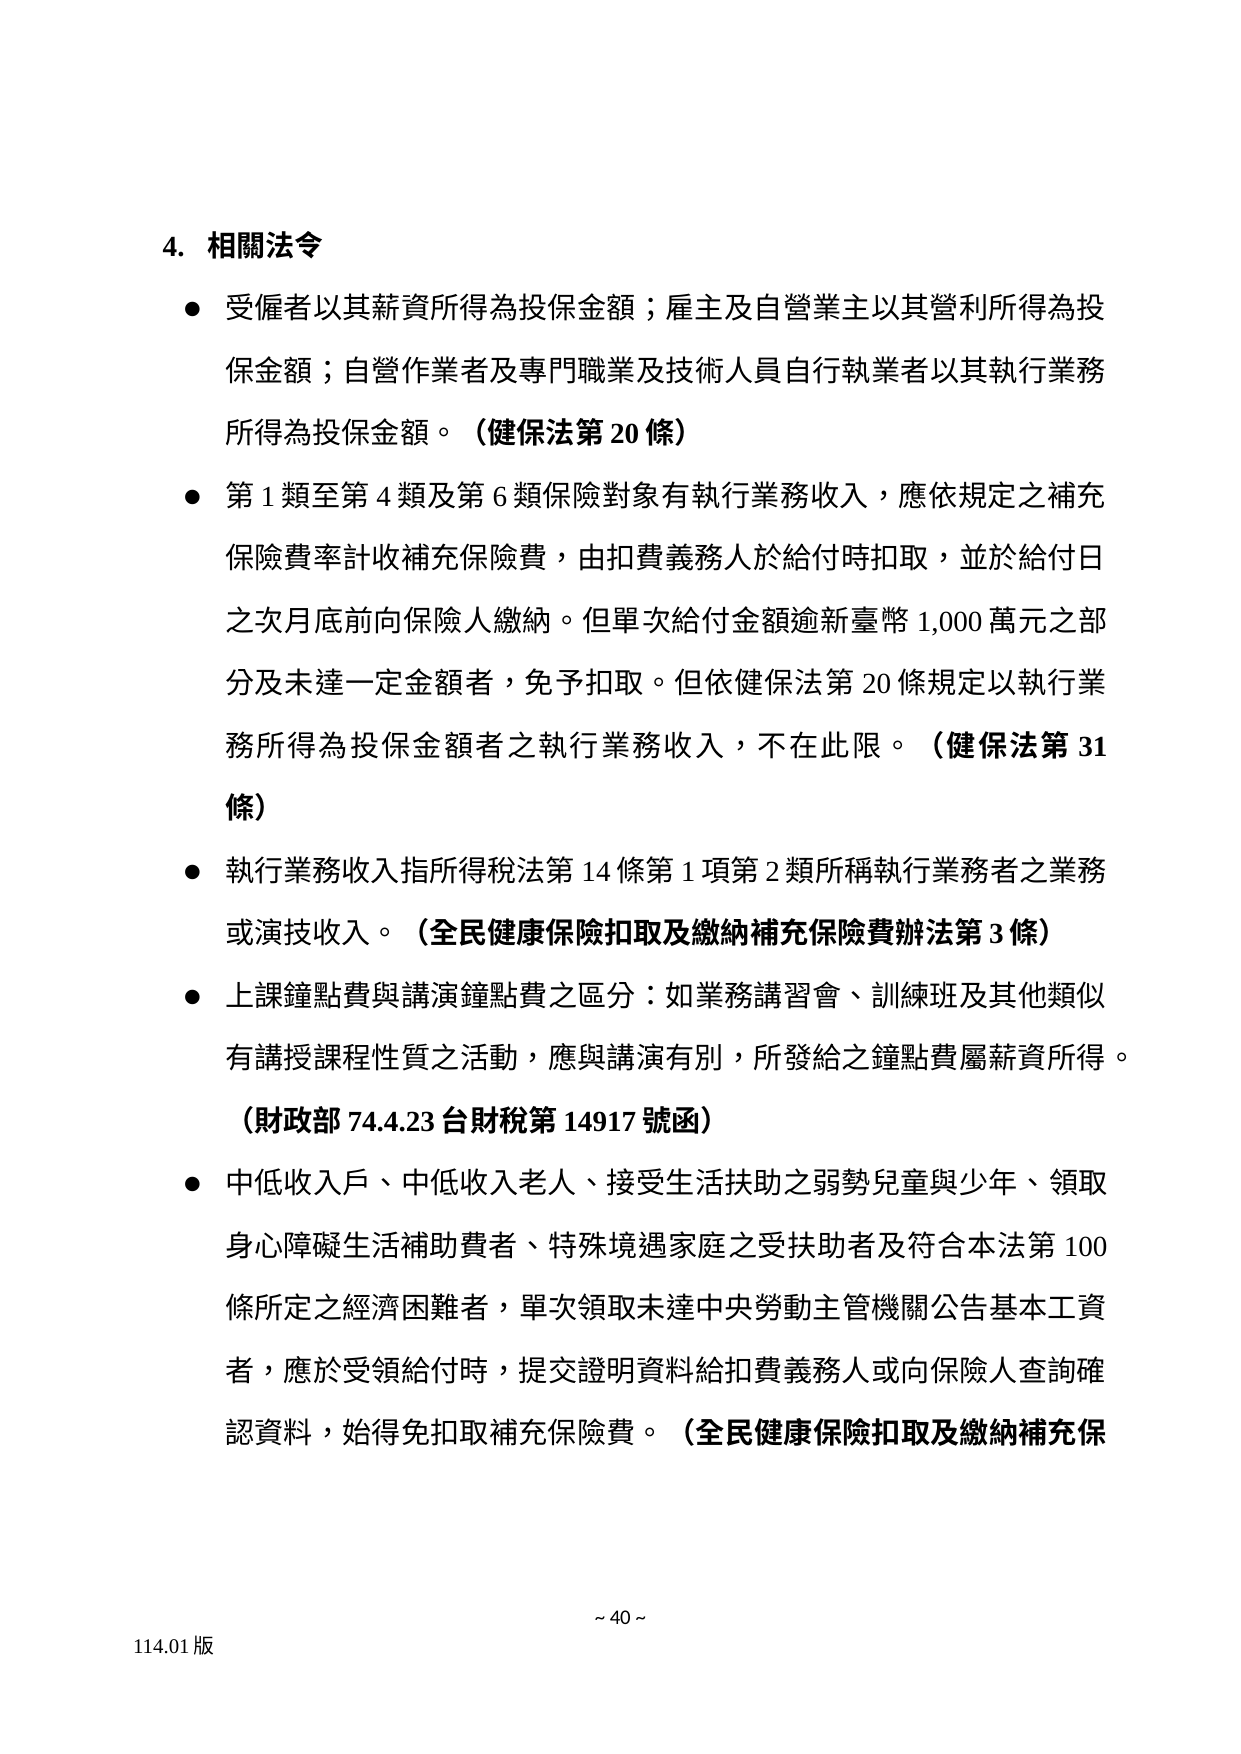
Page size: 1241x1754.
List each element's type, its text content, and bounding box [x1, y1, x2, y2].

list 受僱者以其薪資所得為投保金額；雇主及自營業主以其營利所得為投保金額；自營作業者及專門職業及技術人員自行執業者以其執行業務所得為投保金額。（健保法第20條） [183, 264, 1107, 452]
list 中低收入戶、中低收入老人、接受生活扶助之弱勢兒童與少年、領取身心障礙生活補助費者、特殊境遇家庭之受扶助者及符合本法第100條所定之經濟困難者，單次領取未達中央勞動主管機關公告基本工資者，應於受領給付時，提交證明資料給扣費義務人或向保險人查詢確認資料，始得免扣取補充保險費。（全民健康保險扣取及繳納補充保 [183, 1139, 1107, 1452]
list 相關法令 [162, 202, 1107, 264]
list 執行業務收入指所得稅法第14條第1項第2類所稱執行業務者之業務或演技收入。（全民健康保險扣取及繳納補充保險費辦法第3條） [183, 827, 1107, 952]
list 第1類至第4類及第6類保險對象有執行業務收入，應依規定之補充保險費率計收補充保險費，由扣費義務人於給付時扣取，並於給付日之次月底前向保險人繳納。但單次給付金額逾新臺幣1,000萬元之部分及未達一定金額者，免予扣取。但依健保法第20條規定以執行業務所得為投保金額者之執行業務收入，不在此限。（健保法第31條） [183, 452, 1107, 827]
list 上課鐘點費與講演鐘點費之區分：如業務講習會、訓練班及其他類似有講授課程性質之活動，應與講演有別，所發給之鐘點費屬薪資所得。（財政部74.4.23台財稅第14917號函） [183, 952, 1107, 1139]
